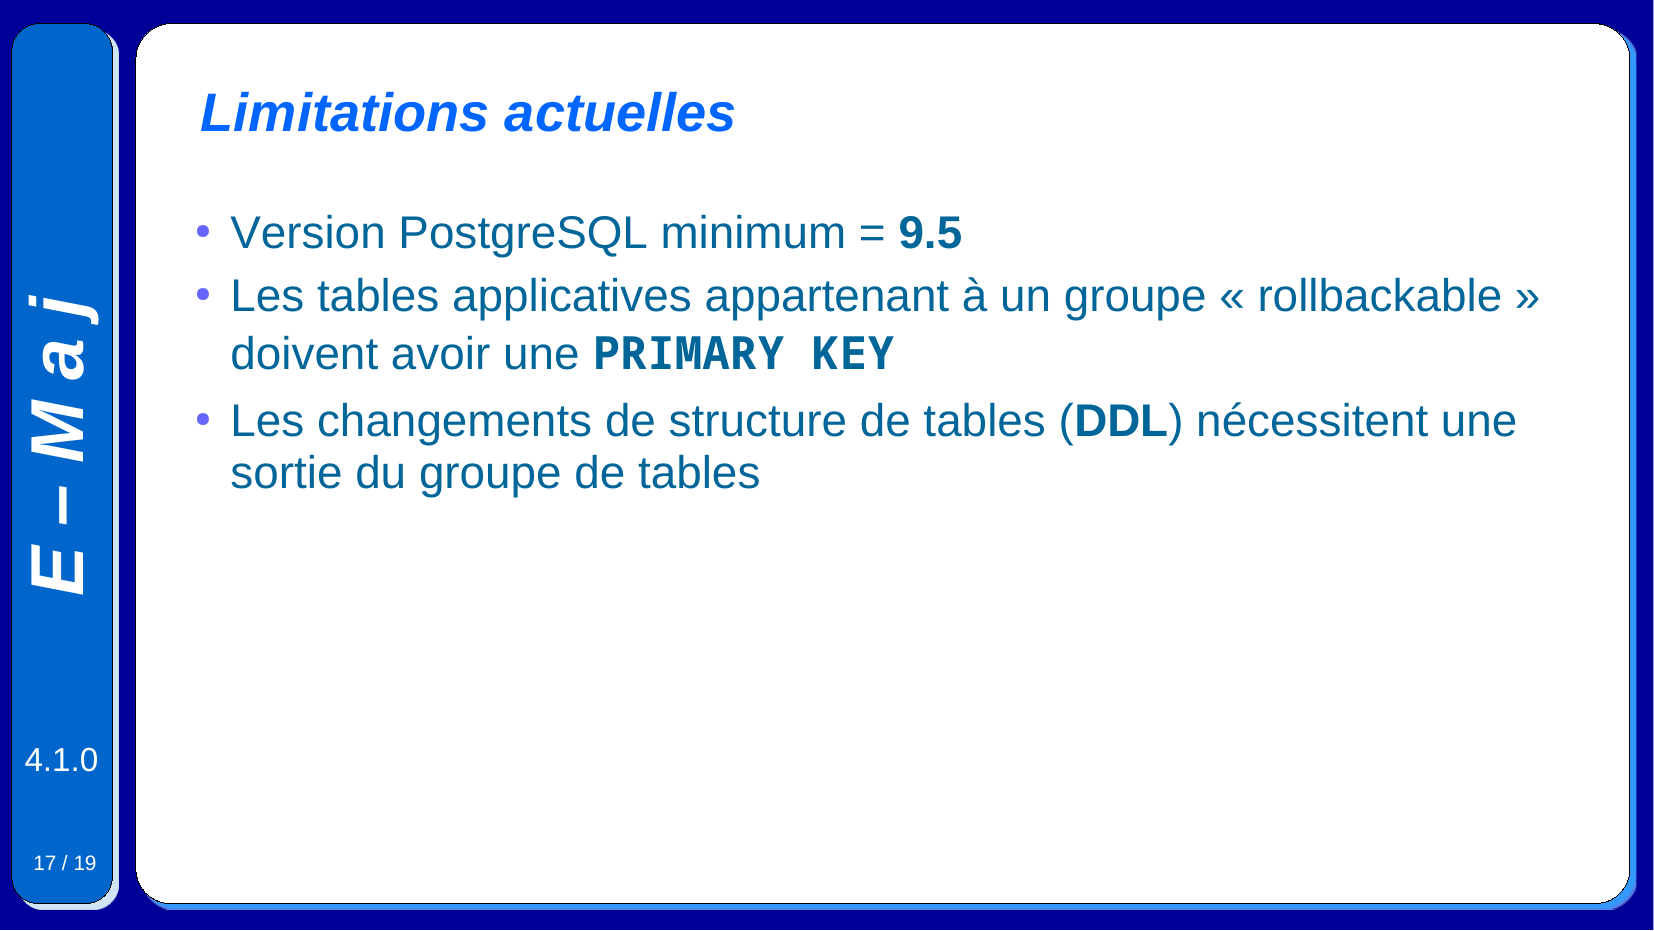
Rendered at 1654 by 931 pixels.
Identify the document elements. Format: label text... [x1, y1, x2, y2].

list Version PostgreSQL minimum = 9.5 Les tables applicatives appartenant à un groupe « rollbackable » doivent avoir une PRIMARY KEY Les changements de structure de tables (DDL) nécessitent une sortie du groupe de tables [177, 206, 1587, 827]
title Limitations actuelles [200, 34, 1575, 191]
